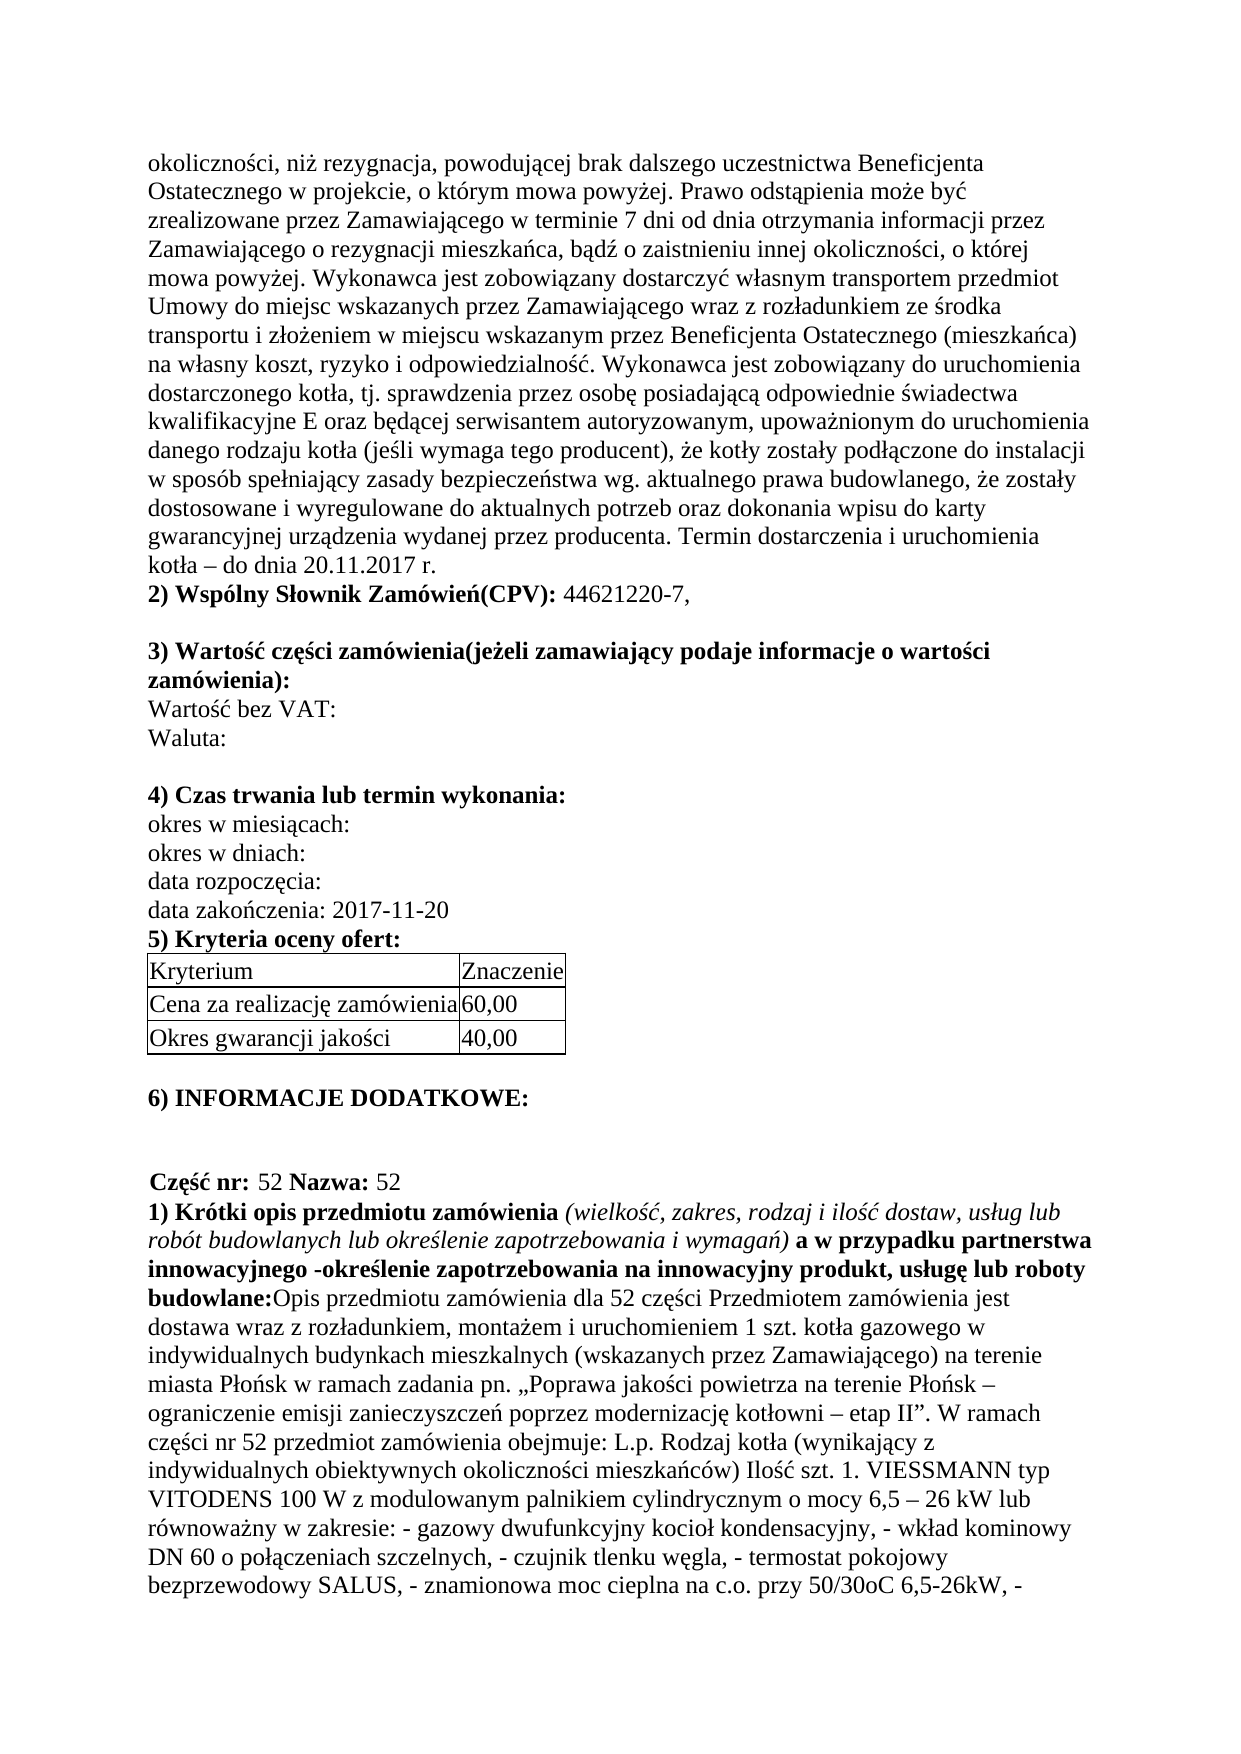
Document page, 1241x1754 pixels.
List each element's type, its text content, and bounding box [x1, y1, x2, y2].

text 6) INFORMACJE DODATKOWE: [148, 1054, 1093, 1140]
table_header Część nr: [148, 1165, 256, 1197]
table_header Znaczenie [460, 954, 565, 986]
table_header Kryterium [148, 954, 459, 986]
table_cell 40,00 [460, 1021, 565, 1053]
table_cell 60,00 [460, 988, 565, 1019]
table_cell Cena za realizację zamówienia [148, 988, 459, 1019]
table_header 52 [374, 1165, 407, 1197]
text okoliczności, niż rezygnacja, powodującej brak dalszego uczestnictwa Beneficjenta Ostatecznego w projekcie, o którym mowa powyżej. Prawo odstąpienia może być zrealizowane przez Zamawiającego w terminie 7 dni od dnia otrzymania informacji przez Zamawiającego o rezygnacji mieszkańca, bądź o zaistnieniu innej okoliczności, o której mowa powyżej. Wykonawca jest zobowiązany dostarczyć własnym transportem przedmiot Umowy do miejsc wskazanych przez Zamawiającego wraz z rozładunkiem ze środka transportu i złożeniem w miejscu wskazanym przez Beneficjenta Ostatecznego (mieszkańca) na własny koszt, ryzyko i odpowiedzialność. Wykonawca jest zobowiązany do uruchomienia dostarczonego kotła, tj. sprawdzenia przez osobę posiadającą odpowiednie świadectwa kwalifikacyjne E oraz będącej serwisantem autoryzowanym, upoważnionym do uruchomienia danego rodzaju kotła (jeśli wymaga tego producent), że kotły zostały podłączone do instalacji w sposób spełniający zasady bezpieczeństwa wg. aktualnego prawa budowlanego, że zostały dostosowane i wyregulowane do aktualnych potrzeb oraz dokonania wpisu do karty gwarancyjnej urządzenia wydanej przez producenta. Termin dostarczenia i uruchomienia kotła – do dnia 20.11.2017 r. 2) Wspólny Słownik Zamówień(CPV): 44621220-7, 3) Wartość części zamówienia(jeżeli zamawiający podaje informacje o wartości zamówienia): Wartość bez VAT: Waluta: 4) Czas trwania lub termin wykonania: okres w miesiącach: okres w dniach: data rozpoczęcia: data zakończenia: 2017-11-20 5) Kryteria oceny ofert: [148, 148, 1093, 953]
text 1) Krótki opis przedmiotu zamówienia (wielkość, zakres, rodzaj i ilość dostaw, usług lub robót budowlanych lub określenie zapotrzebowania i wymagań) a w przypadku partnerstwa innowacyjnego -określenie zapotrzebowania na innowacyjny produkt, usługę lub roboty budowlane:Opis przedmiotu zamówienia dla 52 części Przedmiotem zamówienia jest dostawa wraz z rozładunkiem, montażem i uruchomieniem 1 szt. kotła gazowego w indywidualnych budynkach mieszkalnych (wskazanych przez Zamawiającego) na terenie miasta Płońsk w ramach zadania pn. „Poprawa jakości powietrza na terenie Płońsk – ograniczenie emisji zanieczyszczeń poprzez modernizację kotłowni – etap II”. W ramach części nr 52 przedmiot zamówienia obejmuje: L.p. Rodzaj kotła (wynikający z indywidualnych obiektywnych okoliczności mieszkańców) Ilość szt. 1. VIESSMANN typ VITODENS 100 W z modulowanym palnikiem cylindrycznym o mocy 6,5 – 26 kW lub równoważny w zakresie: - gazowy dwufunkcyjny kocioł kondensacyjny, - wkład kominowy DN 60 o połączeniach szczelnych, - czujnik tlenku węgla, - termostat pokojowy bezprzewodowy SALUS, - znamionowa moc cieplna na c.o. przy 50/30oC 6,5-26kW, [148, 1197, 1093, 1599]
table_header Nazwa: [288, 1165, 374, 1197]
table_cell Okres gwarancji jakości [148, 1021, 459, 1053]
table_header 52 [256, 1165, 287, 1197]
